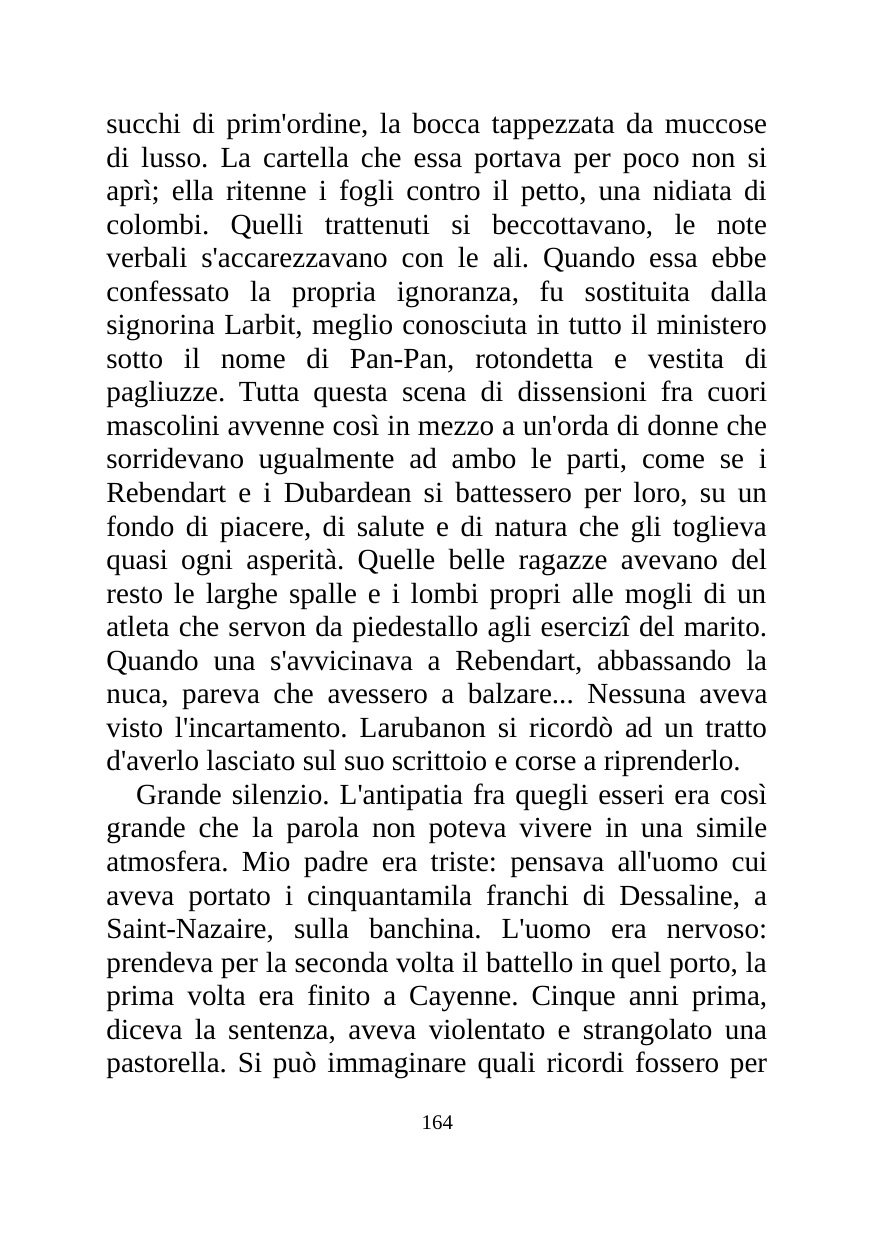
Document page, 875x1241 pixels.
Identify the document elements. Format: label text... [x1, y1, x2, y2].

text succhi di prim'ordine, la bocca tappezzata da muccose di lusso. La cartella che essa portava per poco non si aprì; ella ritenne i fogli contro il petto, una nidiata di colombi. Quelli trattenuti si beccottavano, le note verbali s'accarezzavano con le ali. Quando essa ebbe confessato la propria ignoranza, fu sostituita dalla signorina Larbit, meglio conosciuta in tutto il ministero sotto il nome di Pan-Pan, rotondetta e vestita di pagliuzze. Tutta questa scena di dissensioni fra cuori mascolini avvenne così in mezzo a un'orda di donne che sorridevano ugualmente ad ambo le parti, come se i Rebendart e i Dubardean si battessero per loro, su un fondo di piacere, di salute e di natura che gli toglieva quasi ogni asperità. Quelle belle ragazze avevano del resto le larghe spalle e i lombi propri alle mogli di un atleta che servon da piedestallo agli esercizî del marito. Quando una s'avvicinava a Rebendart, abbassando la nuca, pareva che avessero a balzare... Nessuna aveva visto l'incartamento. Larubanon si ricordò ad un tratto d'averlo lasciato sul suo scrittoio e corse a riprenderlo. [106, 106, 768, 777]
text Grande silenzio. L'antipatia fra quegli esseri era così grande che la parola non poteva vivere in una simile atmosfera. Mio padre era triste: pensava all'uomo cui aveva portato i cinquantamila franchi di Dessaline, a Saint-Nazaire, sulla banchina. L'uomo era nervoso: prendeva per la seconda volta il battello in quel porto, la prima volta era finito a Cayenne. Cinque anni prima, diceva la sentenza, aveva violentato e strangolato una pastorella. Si può immaginare quali ricordi fossero per [106, 777, 768, 1079]
